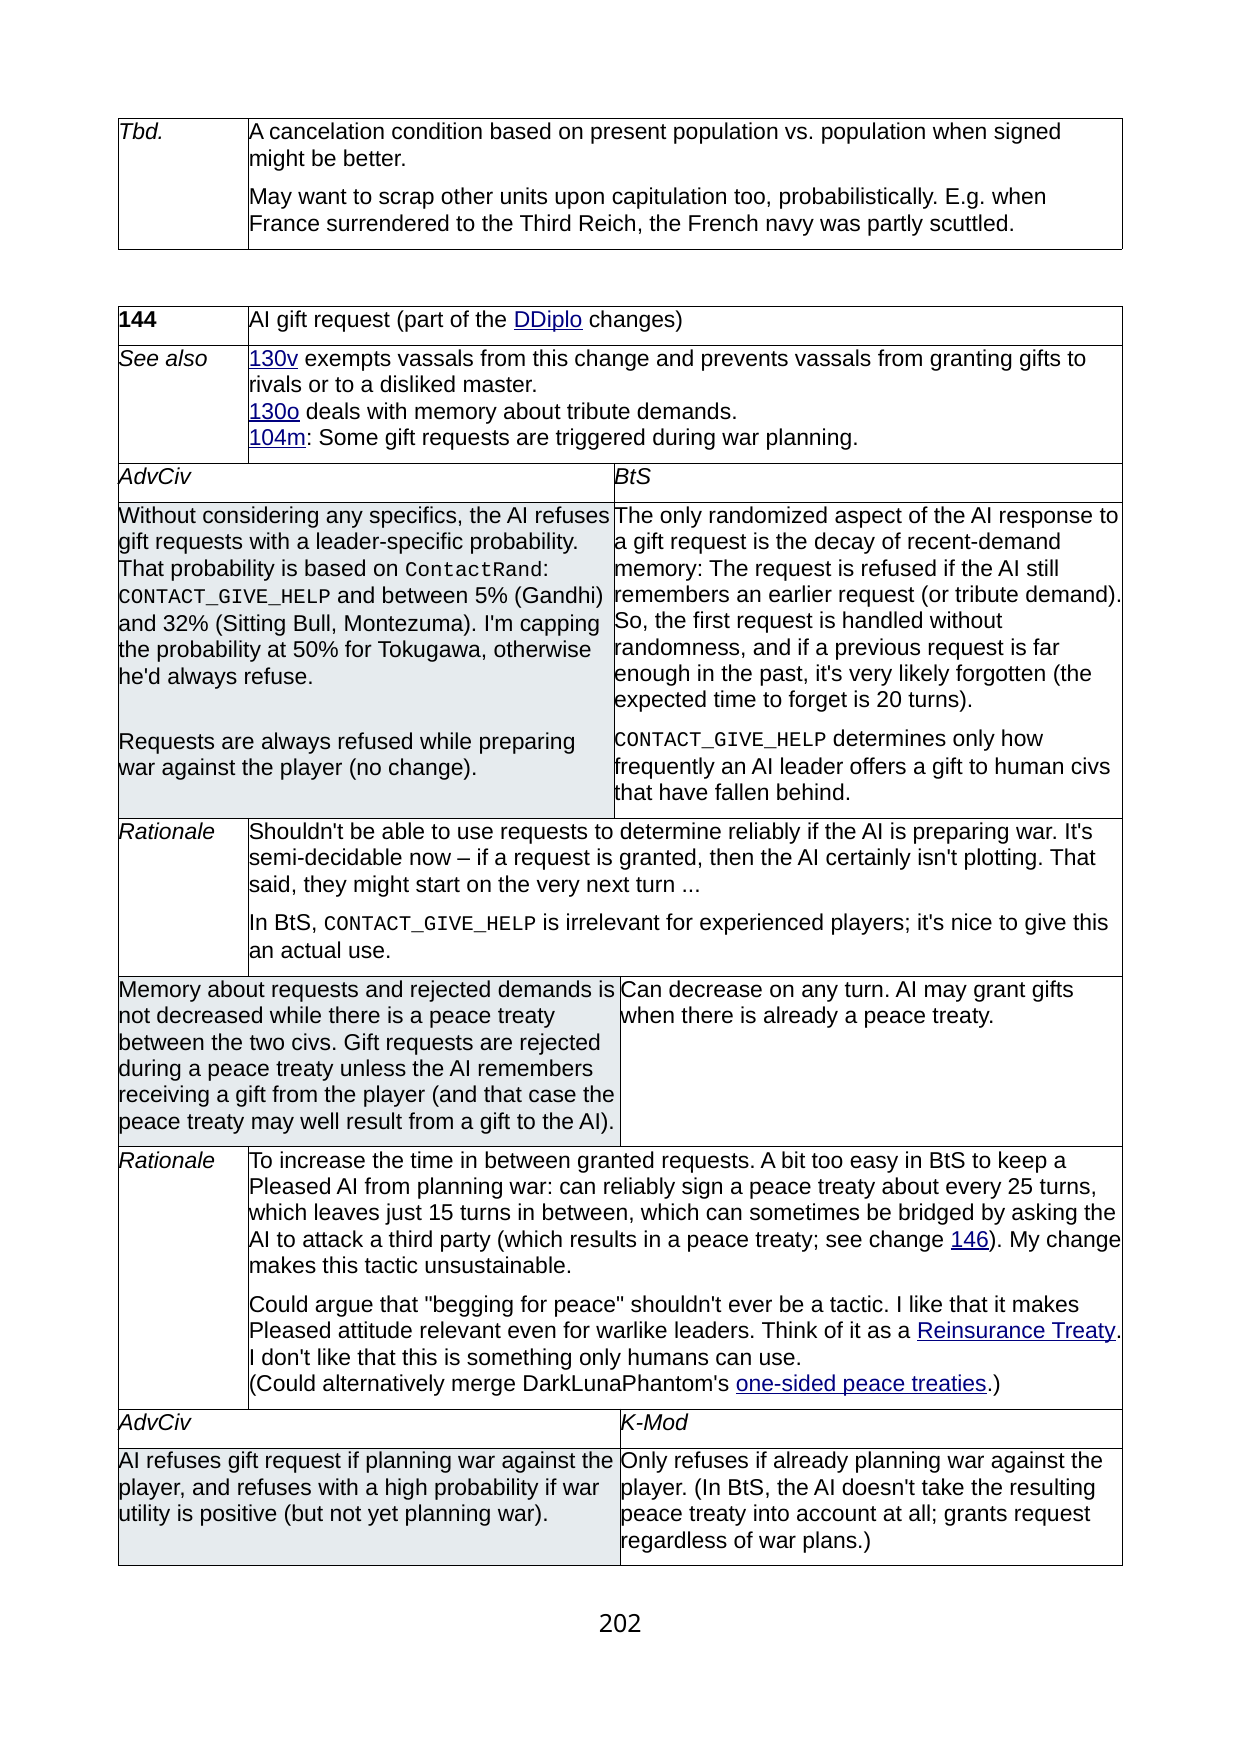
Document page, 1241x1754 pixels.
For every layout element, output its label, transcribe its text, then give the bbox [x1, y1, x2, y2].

table_cell The only randomized aspect of the AI response to a gift request is the decay of recent-demand memory: The request is refused if the AI still remembers an earlier request (or tribute demand). So, the first request is handled without randomness, and if a previous request is far enough in the past, it's very likely forgotten (the expected time to forget is 20 turns). CONTACT_GIVE_HELP determines only how frequently an AI leader offers a gift to human civs that have fallen behind. [615, 503, 1122, 818]
table_cell K-Mod [621, 1410, 1122, 1447]
table_cell Rationale [119, 819, 248, 976]
table_cell AdvCiv [119, 1410, 620, 1447]
table_cell Only refuses if already planning war against the player. (In BtS, the AI doesn't take the resulting peace treaty into account at all; grants request regardless of war plans.) [621, 1449, 1122, 1565]
table_cell Shouldn't be able to use requests to determine reliably if the AI is preparing war. It's semi-decidable now – if a request is granted, then the AI certainly isn't plotting. That said, they might start on the very next turn ... In BtS, CONTACT_GIVE_HELP is irrelevant for experienced players; it's nice to give this an actual use. [249, 819, 1122, 976]
table_cell AdvCiv [119, 464, 614, 502]
table_header AI gift request (part of the DDiplo changes) [249, 307, 1122, 345]
table_cell Tbd. [119, 119, 248, 248]
table_cell Can decrease on any turn. AI may grant gifts when there is already a peace treaty. [621, 977, 1122, 1146]
table_cell BtS [615, 464, 1122, 502]
table_cell Rationale [119, 1147, 248, 1408]
table_cell Memory about requests and rejected demands is not decreased while there is a peace treaty between the two civs. Gift requests are rejected during a peace treaty unless the AI remembers receiving a gift from the player (and that case the peace treaty may well result from a gift to the AI). [119, 977, 620, 1146]
table_cell To increase the time in between granted requests. A bit too easy in BtS to keep a Pleased AI from planning war: can reliably sign a peace treaty about every 25 turns, which leaves just 15 turns in between, which can sometimes be bridged by asking the AI to attack a third party (which results in a peace treaty; see change 146). My change makes this tactic unsustainable. Could argue that "begging for peace" shouldn't ever be a tactic. I like that it makes Pleased attitude relevant even for warlike leaders. Think of it as a Reinsurance Treaty. I don't like that this is something only humans can use. (Could alternatively merge DarkLunaPhantom's one-sided peace treaties.) [249, 1147, 1122, 1408]
table_header 144 [119, 307, 248, 345]
table_cell 130v exempts vassals from this change and prevents vassals from granting gifts to rivals or to a disliked master. 130o deals with memory about tribute demands. 104m: Some gift requests are triggered during war planning. [249, 346, 1122, 463]
table_cell Without considering any specifics, the AI refuses gift requests with a leader-specific probability. That probability is based on ContactRand: CONTACT_GIVE_HELP and between 5% (Gandhi) and 32% (Sitting Bull, Montezuma). I'm capping the probability at 50% for Tokugawa, otherwise he'd always refuse. Requests are always refused while preparing war against the player (no change). [119, 503, 614, 818]
table_cell AI refuses gift request if planning war against the player, and refuses with a high probability if war utility is positive (but not yet planning war). [119, 1449, 620, 1565]
table_cell A cancelation condition based on present population vs. population when signed might be better. May want to scrap other units upon capitulation too, probabilistically. E.g. when France surrendered to the Third Reich, the French navy was partly scuttled. [249, 119, 1122, 248]
table_cell See also [119, 346, 248, 463]
